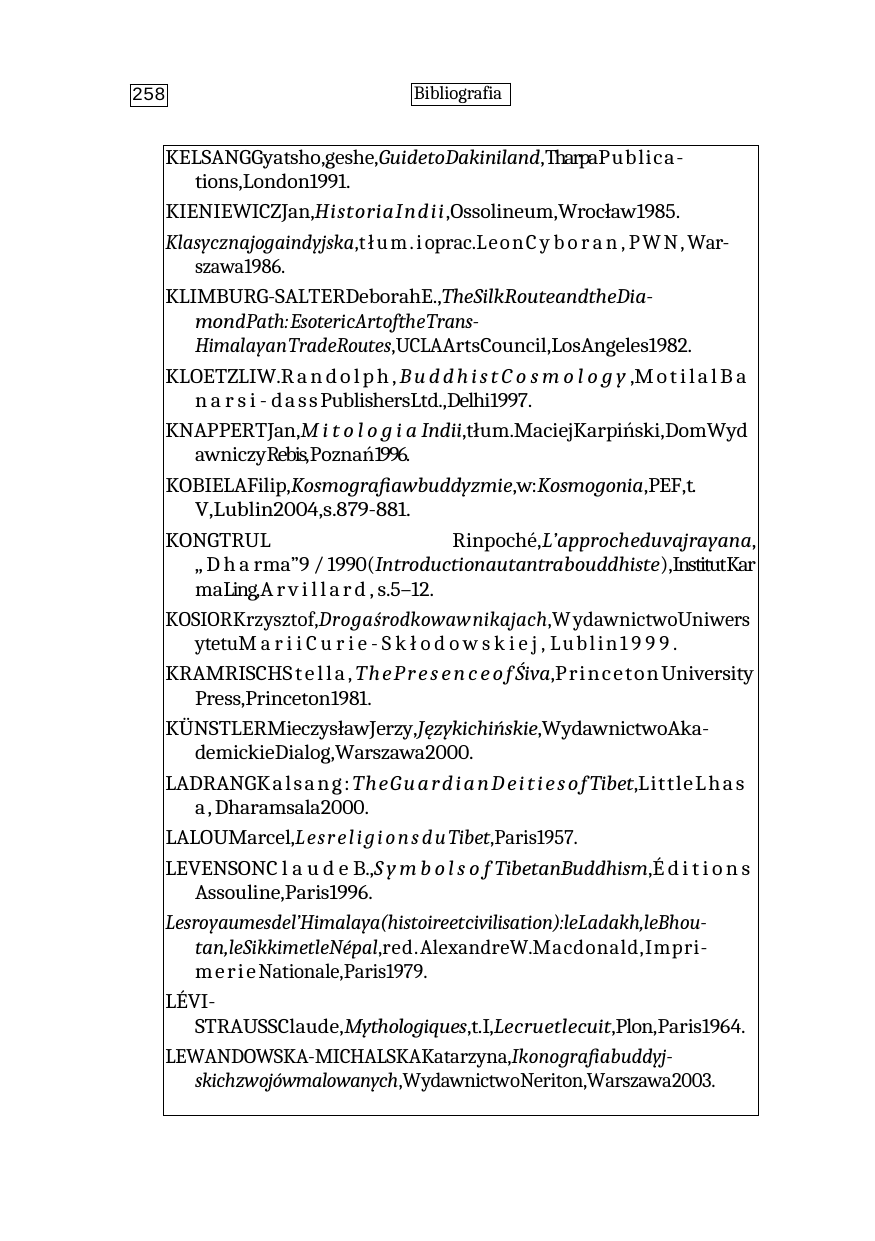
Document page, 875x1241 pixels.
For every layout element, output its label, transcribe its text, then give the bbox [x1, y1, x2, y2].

text KRAMRISCHStella,ThePresenceofŚiva,PrincetonUniversityPress,Princeton1981. [165, 662, 756, 710]
text Bibliografia [414, 84, 510, 104]
text KÜNSTLERMieczysławJerzy,Językichińskie,WydawnictwoAka-demickieDialog,Warszawa2000. [165, 717, 756, 765]
text Lesroyaumesdel’Himalaya(histoireetcivilisation):leLadakh,leBhou-tan,leSikkimetleNépal,red.AlexandreW.Macdonald,Impri-merieNationale,Paris1979. [165, 911, 756, 984]
text KLOETZLIW.Randolph,BuddhistCosmology,MotilalBanarsi-dassPublishersLtd.,Delhi1997. [165, 364, 756, 413]
text Klasycznajogaindyjska,tłum.ioprac.LeonCyboran,PWN,War-szawa1986. [165, 231, 756, 279]
text LADRANGKalsang:TheGuardianDeitiesofTibet,LittleLhasa,Dharamsala2000. [165, 771, 756, 820]
text 258 [132, 85, 167, 106]
text KOBIELAFilip,Kosmografiawbuddyzmie,w:Kosmogonia,PEF,t. [165, 473, 758, 497]
text LÉVI-STRAUSSClaude,Mythologiques,t.I,Lecruetlecuit,Plon,Paris1964. [165, 990, 756, 1038]
text KNAPPERTJan,MitologiaIndii,tłum.MaciejKarpiński,DomWydawniczyRebis,Poznań1996. [165, 419, 756, 467]
text LEVENSONClaudeB.,SymbolsofTibetanBuddhism,ÉditionsAssouline,Paris1996. [165, 856, 756, 904]
text KELSANGGyatsho,geshe,GuidetoDakiniland,TharpaPublica-tions,London1991. [165, 146, 756, 194]
text LALOUMarcel,LesreligionsduTibet,Paris1957. [165, 826, 758, 850]
text KIENIEWICZJan,HistoriaIndii,Ossolineum,Wrocław1985. [165, 200, 758, 224]
text KOSIORKrzysztof,Drogaśrodkowawnikajach,WydawnictwoUniwersytetuMariiCurie-Skłodowskiej,Lublin1999. [165, 607, 756, 656]
text KONGTRUL Rinpoché,L’approcheduvajrayana,„Dharma”9/1990(Introductionautantrabouddhiste),InstitutKarmaLing,Arvillard,s.5–12. [165, 528, 756, 601]
text KLIMBURG-SALTERDeborahE.,TheSilkRouteandtheDia-mondPath:EsotericArtoftheTrans-HimalayanTradeRoutes,UCLAArtsCouncil,LosAngeles1982. [165, 285, 756, 358]
text LEWANDOWSKA-MICHALSKAKatarzyna,Ikonografiabuddyj-skichzwojówmalowanych,WydawnictwoNeriton,Warszawa2003. [165, 1045, 756, 1093]
text V,Lublin2004,s.879-881. [195, 498, 758, 522]
